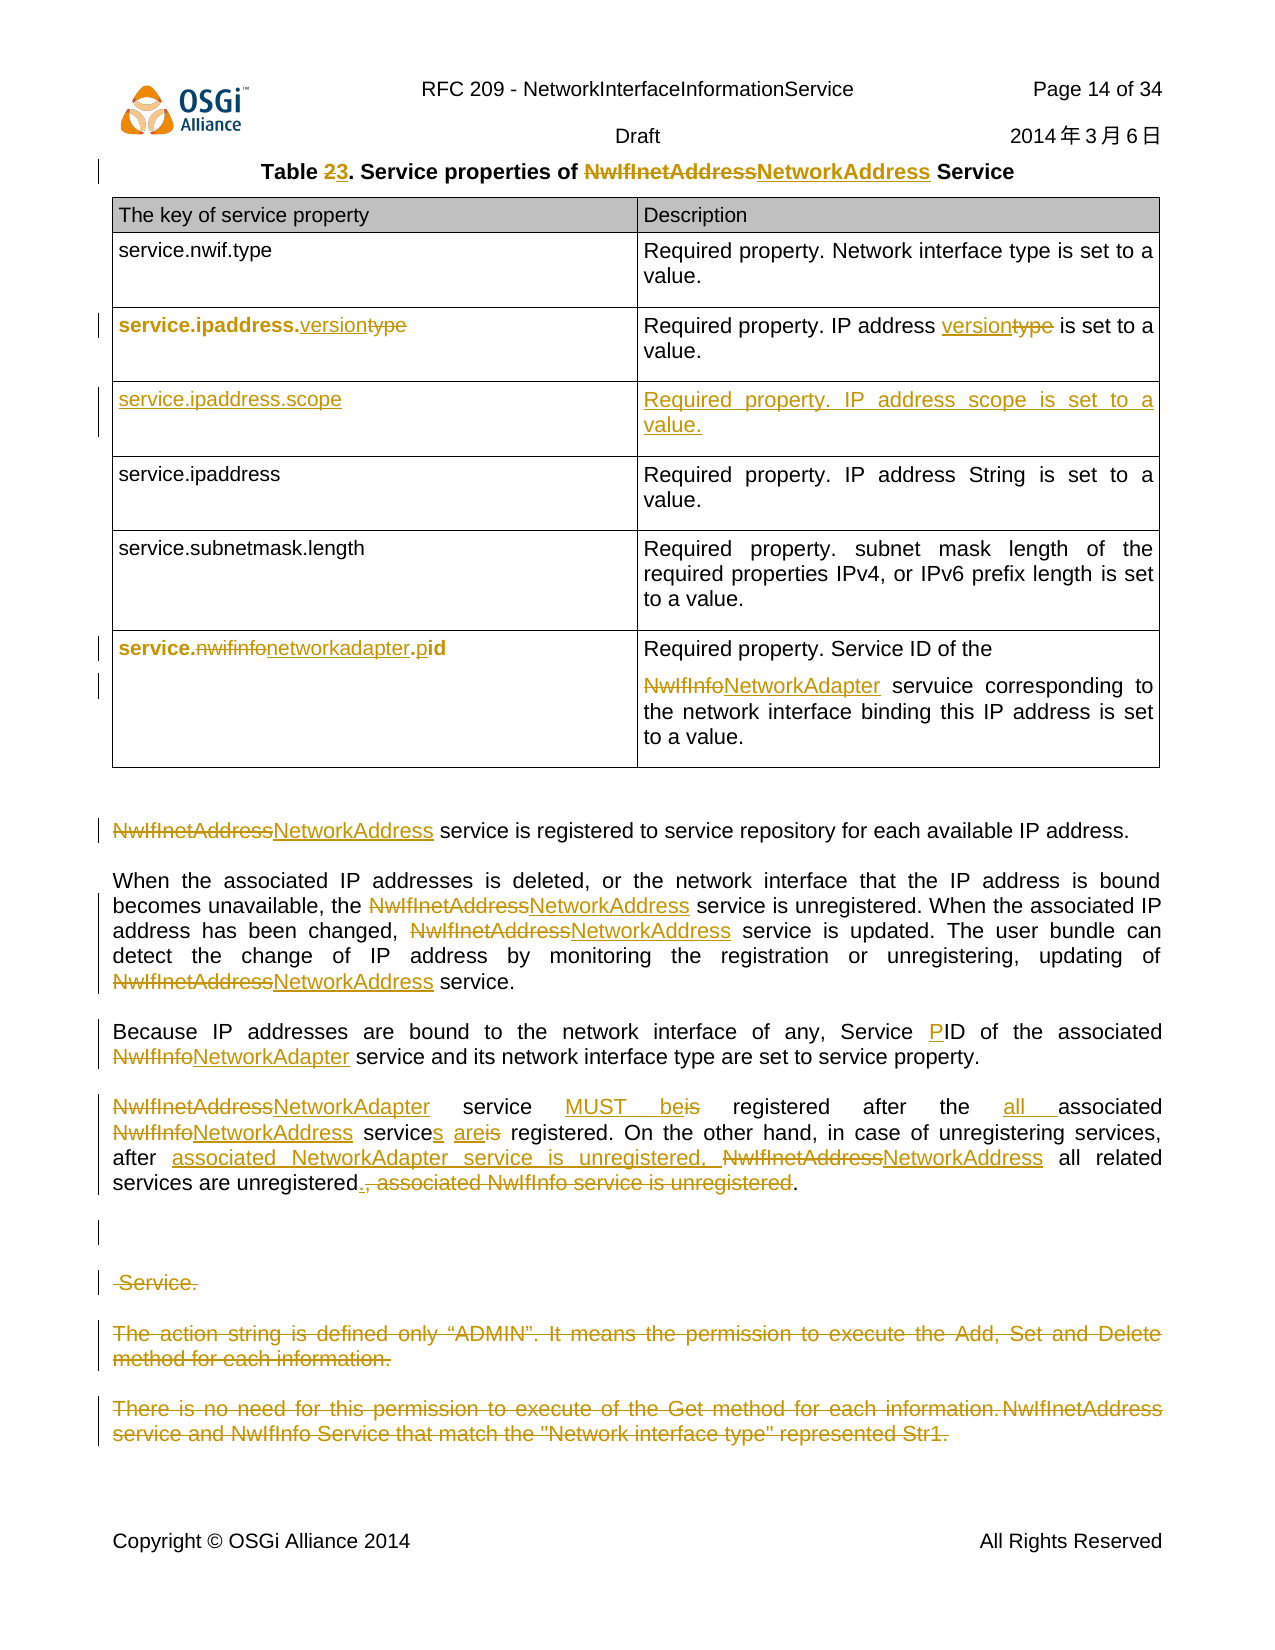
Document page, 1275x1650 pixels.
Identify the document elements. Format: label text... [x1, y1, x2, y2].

table_cell service.ipaddress.version [113, 308, 637, 381]
text Because IP addresses are bound to the network interface of any, Service PID of the associated NetworkAdapter service and its network interface type are set to service property. [112, 1019, 1162, 1069]
table_header Description [638, 198, 1159, 232]
table_cell Required property. IP address scope is set to a value. [638, 382, 1159, 456]
table_cell service.ipaddress [113, 457, 637, 530]
table_cell service.networkadapter.pid [113, 631, 637, 767]
table_cell Required property. Service ID of the NetworkAdapter servuice corresponding to the network interface binding this IP address is set to a value. [638, 631, 1159, 767]
table_cell Required property. IP address version is set to a value. [638, 308, 1159, 381]
text When the associated IP addresses is deleted, or the network interface that the IP address is bound becomes unavailable, the NetworkAddress service is unregistered. When the associated IP address has been changed, NetworkAddress service is updated. The user bundle can detect the change of IP address by monitoring the registration or unregistering, updating of NetworkAddress service. [112, 868, 1162, 994]
text NetworkAdapter service MUST be registered after the all associated NetworkAddress services are registered. On the other hand, in case of unregistering services, after associated NetworkAdapter service is unregistered, NetworkAddress all related services are unregistered.. [112, 1094, 1162, 1195]
table_cell Required property. IP address String is set to a value. [638, 457, 1159, 530]
text NetworkAddress service is registered to service repository for each available IP address. [112, 817, 1162, 843]
table_cell Required property. subnet mask length of the required properties IPv4, or IPv6 prefix length is set to a value. [638, 531, 1159, 630]
table_cell service.subnetmask.length [113, 531, 637, 630]
table_cell service.ipaddress.scope [113, 382, 637, 456]
picture [113, 78, 257, 142]
text Table 3. Service properties of NetworkAddress Service [112, 159, 1162, 184]
table_header The key of service property [113, 198, 637, 232]
table_cell service.nwif.type [113, 233, 637, 307]
table_cell Required property. Network interface type is set to a value. [638, 233, 1159, 307]
